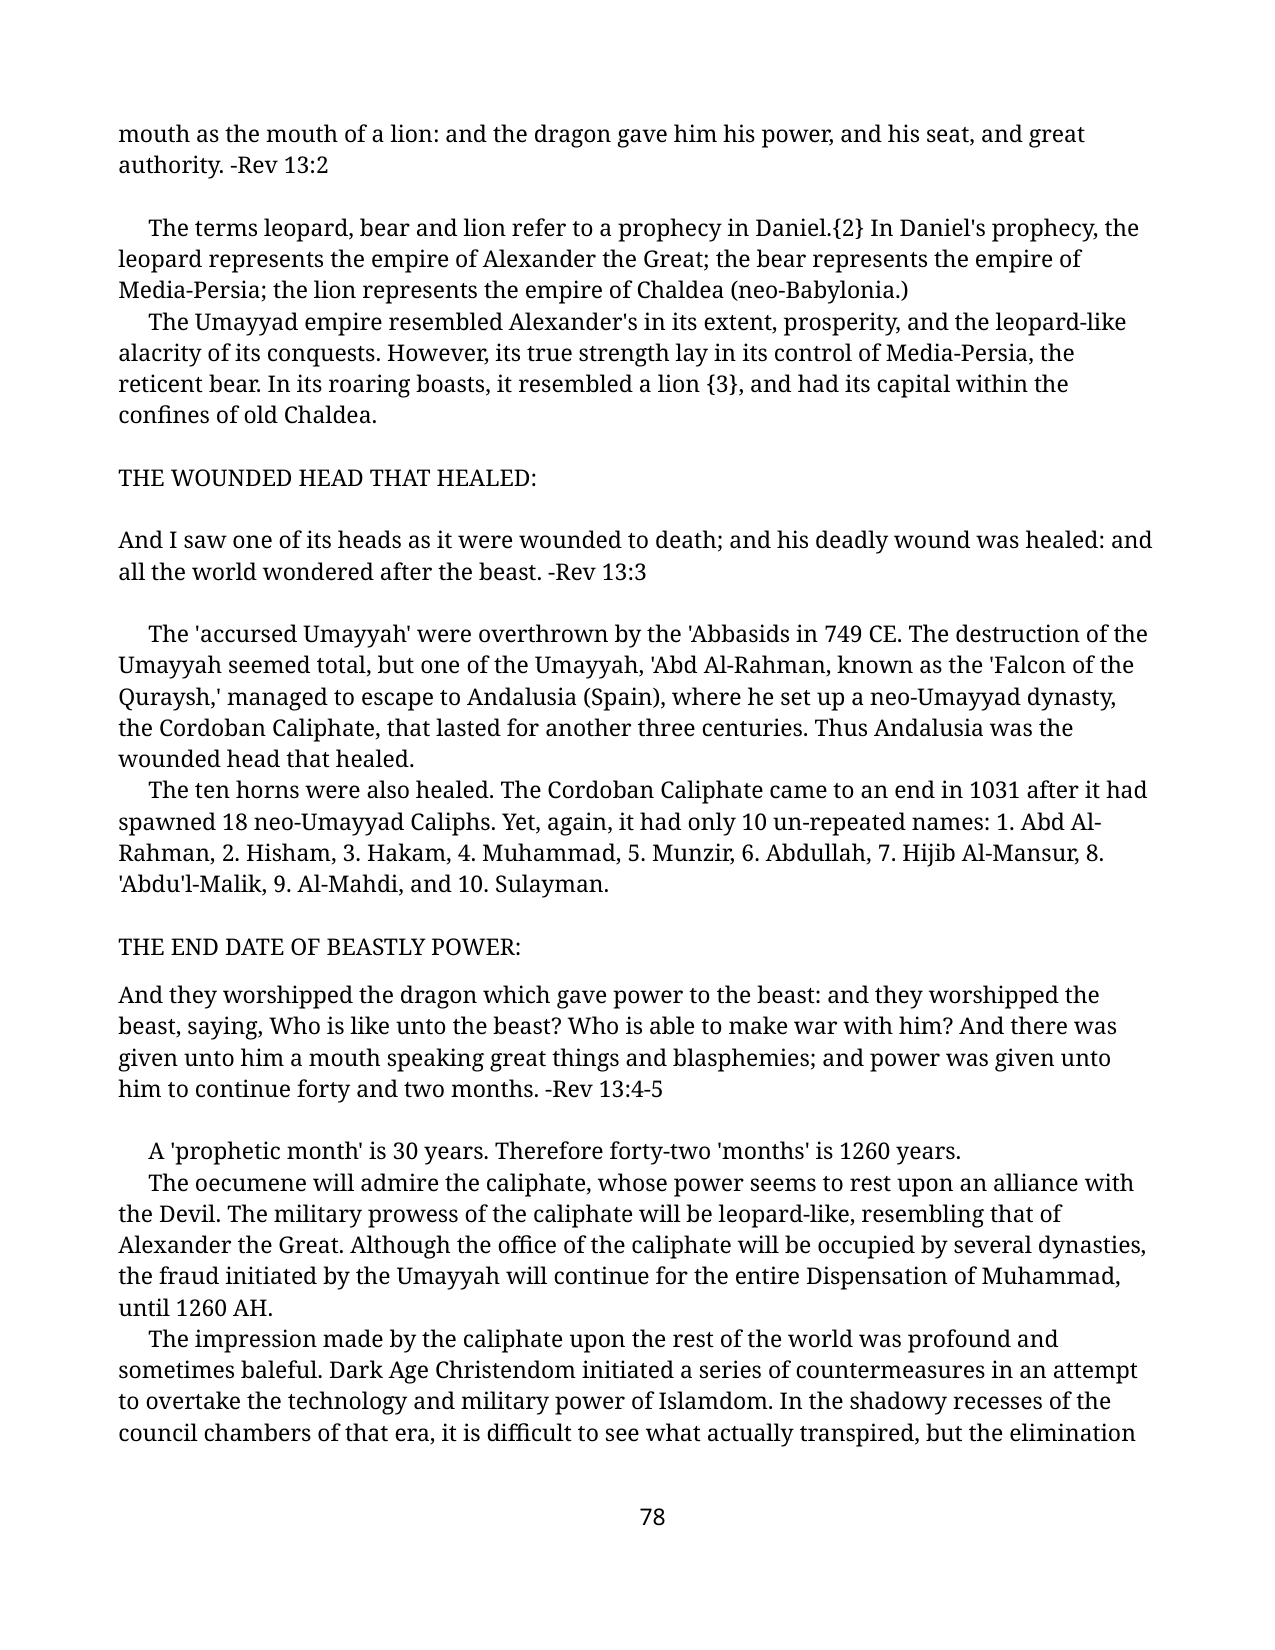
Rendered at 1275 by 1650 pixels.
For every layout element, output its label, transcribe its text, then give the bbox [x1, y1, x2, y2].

text And I saw one of its heads as it were wounded to death; and his deadly wound was healed: and all the world wondered after the beast. -Rev 13:3 [118, 524, 1157, 587]
text The ten horns were also healed. The Cordoban Caliphate came to an end in 1031 after it had spawned 18 neo-Umayyad Caliphs. Yet, again, it had only 10 un-repeated names: 1. Abd Al-Rahman, 2. Hisham, 3. Hakam, 4. Muhammad, 5. Munzir, 6. Abdullah, 7. Hijib Al-Mansur, 8. 'Abdu'l-Malik, 9. Al-Mahdi, and 10. Sulayman. [118, 774, 1157, 899]
text The Umayyad empire resembled Alexander's in its extent, prosperity, and the leopard-like alacrity of its conquests. However, its true strength lay in its control of Media-Persia, the reticent bear. In its roaring boasts, it resembled a lion {3}, and had its capital within the confines of old Chaldea. [118, 306, 1157, 431]
text The impression made by the caliphate upon the rest of the world was profound and sometimes baleful. Dark Age Christendom initiated a series of countermeasures in an attempt to overtake the technology and military power of Islamdom. In the shadowy recesses of the council chambers of that era, it is difficult to see what actually transpired, but the elimination [118, 1323, 1157, 1448]
text THE WOUNDED HEAD THAT HEALED: [118, 462, 1157, 493]
text A 'prophetic month' is 30 years. Therefore forty-two 'months' is 1260 years. [118, 1135, 1157, 1166]
text THE END DATE OF BEASTLY POWER: [118, 931, 1157, 962]
text The 'accursed Umayyah' were overthrown by the 'Abbasids in 749 CE. The destruction of the Umayyah seemed total, but one of the Umayyah, 'Abd Al-Rahman, known as the 'Falcon of the Quraysh,' managed to escape to Andalusia (Spain), where he set up a neo-Umayyad dynasty, the Cordoban Caliphate, that lasted for another three centuries. Thus Andalusia was the wounded head that healed. [118, 618, 1157, 774]
text The oecumene will admire the caliphate, whose power seems to rest upon an alliance with the Devil. The military prowess of the caliphate will be leopard-like, resembling that of Alexander the Great. Although the office of the caliphate will be occupied by several dynasties, the fraud initiated by the Umayyah will continue for the entire Dispensation of Muhammad, until 1260 AH. [118, 1166, 1157, 1323]
text mouth as the mouth of a lion: and the dragon gave him his power, and his seat, and great authority. -Rev 13:2 [118, 118, 1157, 181]
text And they worshipped the dragon which gave power to the beast: and they worshipped the beast, saying, Who is like unto the beast? Who is able to make war with him? And there was given unto him a mouth speaking great things and blasphemies; and power was given unto him to continue forty and two months. -Rev 13:4-5 [118, 979, 1157, 1104]
text The terms leopard, bear and lion refer to a prophecy in Daniel.{2} In Daniel's prophecy, the leopard represents the empire of Alexander the Great; the bear represents the empire of Media-Persia; the lion represents the empire of Chaldea (neo-Babylonia.) [118, 212, 1157, 306]
